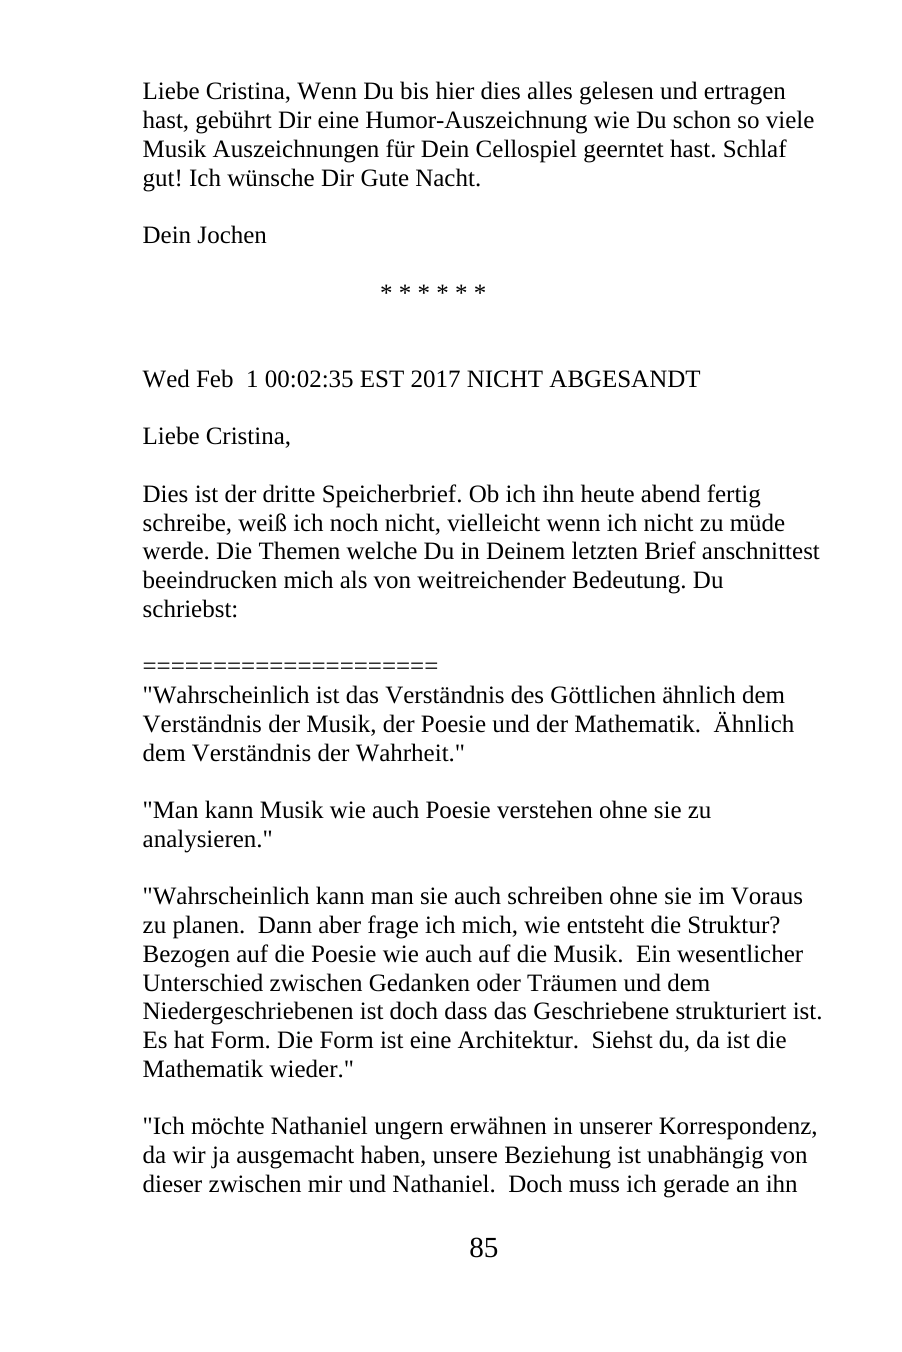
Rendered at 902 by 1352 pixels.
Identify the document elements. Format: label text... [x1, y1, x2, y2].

text "Wahrscheinlich ist das Verständnis des Göttlichen ähnlich dem Verständnis der Musik, der Poesie und der Mathematik. Ähnlich dem Verständnis der Wahrheit." [142, 680, 825, 766]
text Liebe Cristina, Wenn Du bis hier dies alles gelesen und ertragen hast, gebührt Dir eine Humor-Auszeichnung wie Du schon so viele Musik Auszeichnungen für Dein Cellospiel geerntet hast. Schlaf gut! Ich wünsche Dir Gute Nacht. [142, 76, 825, 191]
text "Wahrscheinlich kann man sie auch schreiben ohne sie im Voraus zu planen. Dann aber frage ich mich, wie entsteht die Struktur? Bezogen auf die Poesie wie auch auf die Musik. Ein wesentlicher Unterschied zwischen Gedanken oder Träumen und dem Niedergeschriebenen ist doch dass das Geschriebene strukturiert ist. Es hat Form. Die Form ist eine Architektur. Siehst du, da ist die Mathematik wieder." [142, 881, 825, 1083]
text Wed Feb 1 00:02:35 EST 2017 NICHT ABGESANDT [142, 364, 825, 393]
text "Ich möchte Nathaniel ungern erwähnen in unserer Korrespondenz, da wir ja ausgemacht haben, unsere Beziehung ist unabhängig von dieser zwischen mir und Nathaniel. Doch muss ich gerade an ihn [142, 1111, 825, 1198]
text Liebe Cristina, [142, 421, 825, 450]
text ===================== [142, 651, 825, 680]
text * * * * * * [142, 278, 825, 306]
text "Man kann Musik wie auch Poesie verstehen ohne sie zu analysieren." [142, 795, 825, 853]
text Dein Jochen [142, 220, 825, 249]
text Dies ist der dritte Speicherbrief. Ob ich ihn heute abend fertig schreibe, weiß ich noch nicht, vielleicht wenn ich nicht zu müde werde. Die Themen welche Du in Deinem letzten Brief anschnittest beeindrucken mich als von weitreichender Bedeutung. Du schriebst: [142, 479, 825, 623]
